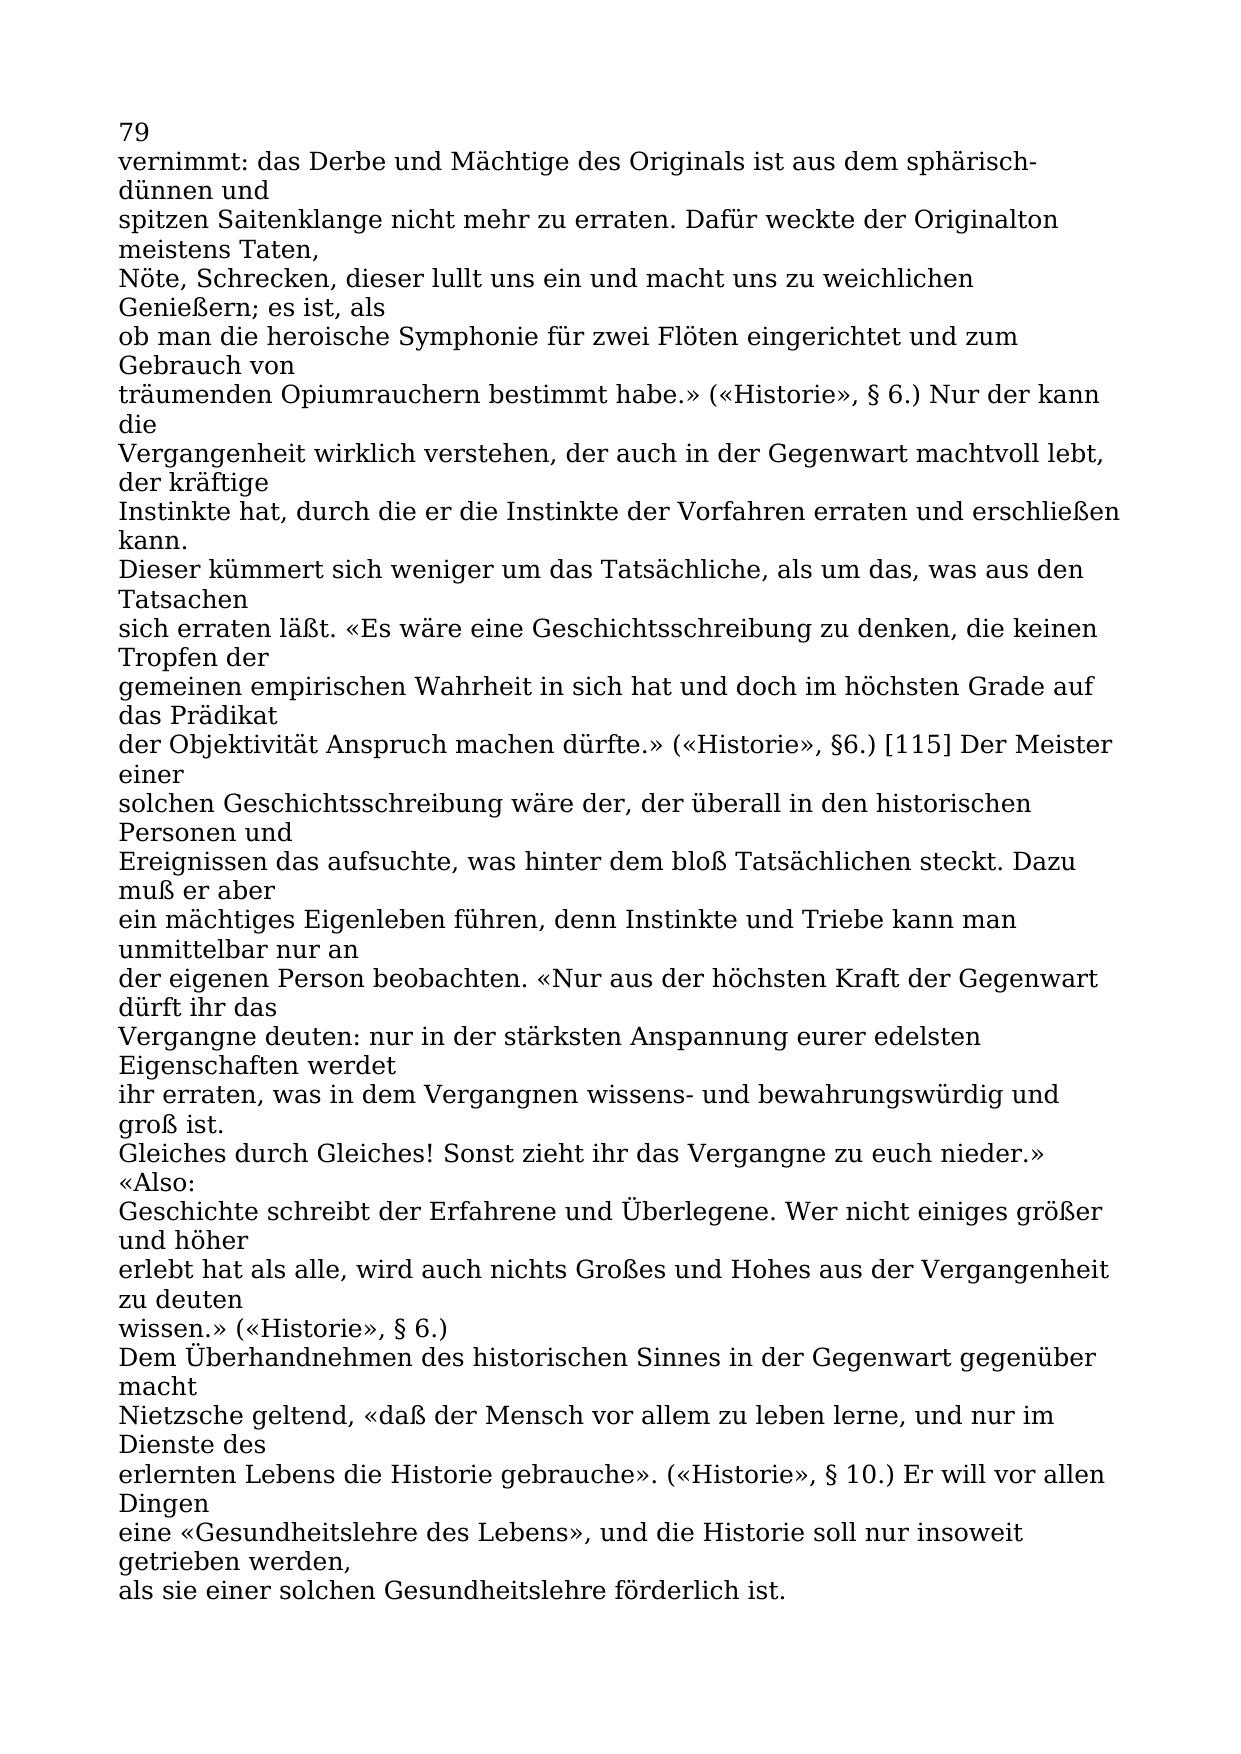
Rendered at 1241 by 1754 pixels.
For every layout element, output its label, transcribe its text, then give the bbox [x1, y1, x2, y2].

text der eigenen Person beobachten. «Nur aus der höchsten Kraft der Gegenwart dürft ihr das [118, 964, 1122, 1022]
text vernimmt: das Derbe und Mächtige des Originals ist aus dem sphärisch-dünnen und [118, 147, 1122, 206]
text Nietzsche geltend, «daß der Mensch vor allem zu leben lerne, und nur im Dienste des [118, 1401, 1122, 1460]
text spitzen Saitenklange nicht mehr zu erraten. Dafür weckte der Originalton meistens Taten, [118, 206, 1122, 264]
text ihr erraten, was in dem Vergangnen wissens- und bewahrungswürdig und groß ist. [118, 1081, 1122, 1139]
text der Objektivität Anspruch machen dürfte.» («Historie», §6.) [115] Der Meister einer [118, 731, 1122, 789]
text Gleiches durch Gleiches! Sonst zieht ihr das Vergangne zu euch nieder.» «Also: [118, 1139, 1122, 1197]
text ob man die heroische Symphonie für zwei Flöten eingerichtet und zum Gebrauch von [118, 322, 1122, 381]
text gemeinen empirischen Wahrheit in sich hat und doch im höchsten Grade auf das Prädikat [118, 672, 1122, 731]
text erlernten Lebens die Historie gebrauche». («Historie», § 10.) Er will vor allen Dingen [118, 1460, 1122, 1518]
text Ereignissen das aufsuchte, was hinter dem bloß Tatsächlichen steckt. Dazu muß er aber [118, 847, 1122, 906]
text 79 [118, 118, 1122, 147]
text Vergangne deuten: nur in der stärksten Anspannung eurer edelsten Eigenschaften werdet [118, 1022, 1122, 1081]
text eine «Gesundheitslehre des Lebens», und die Historie soll nur insoweit getrieben werden, [118, 1518, 1122, 1576]
text Vergangenheit wirklich verstehen, der auch in der Gegenwart machtvoll lebt, der kräftige [118, 439, 1122, 497]
text ein mächtiges Eigenleben führen, denn Instinkte und Triebe kann man unmittelbar nur an [118, 906, 1122, 964]
text wissen.» («Historie», § 6.) [118, 1314, 1122, 1343]
text Dieser kümmert sich weniger um das Tatsächliche, als um das, was aus den Tatsachen [118, 556, 1122, 614]
text träumenden Opiumrauchern bestimmt habe.» («Historie», § 6.) Nur der kann die [118, 381, 1122, 439]
text Geschichte schreibt der Erfahrene und Überlegene. Wer nicht einiges größer und höher [118, 1197, 1122, 1256]
text als sie einer solchen Gesundheitslehre förderlich ist. [118, 1576, 1122, 1606]
text erlebt hat als alle, wird auch nichts Großes und Hohes aus der Vergangenheit zu deuten [118, 1256, 1122, 1314]
text Instinkte hat, durch die er die Instinkte der Vorfahren erraten und erschließen kann. [118, 497, 1122, 556]
text sich erraten läßt. «Es wäre eine Geschichtsschreibung zu denken, die keinen Tropfen der [118, 614, 1122, 672]
text solchen Geschichtsschreibung wäre der, der überall in den historischen Personen und [118, 789, 1122, 847]
text Nöte, Schrecken, dieser lullt uns ein und macht uns zu weichlichen Genießern; es ist, als [118, 264, 1122, 322]
text Dem Überhandnehmen des historischen Sinnes in der Gegenwart gegenüber macht [118, 1343, 1122, 1401]
